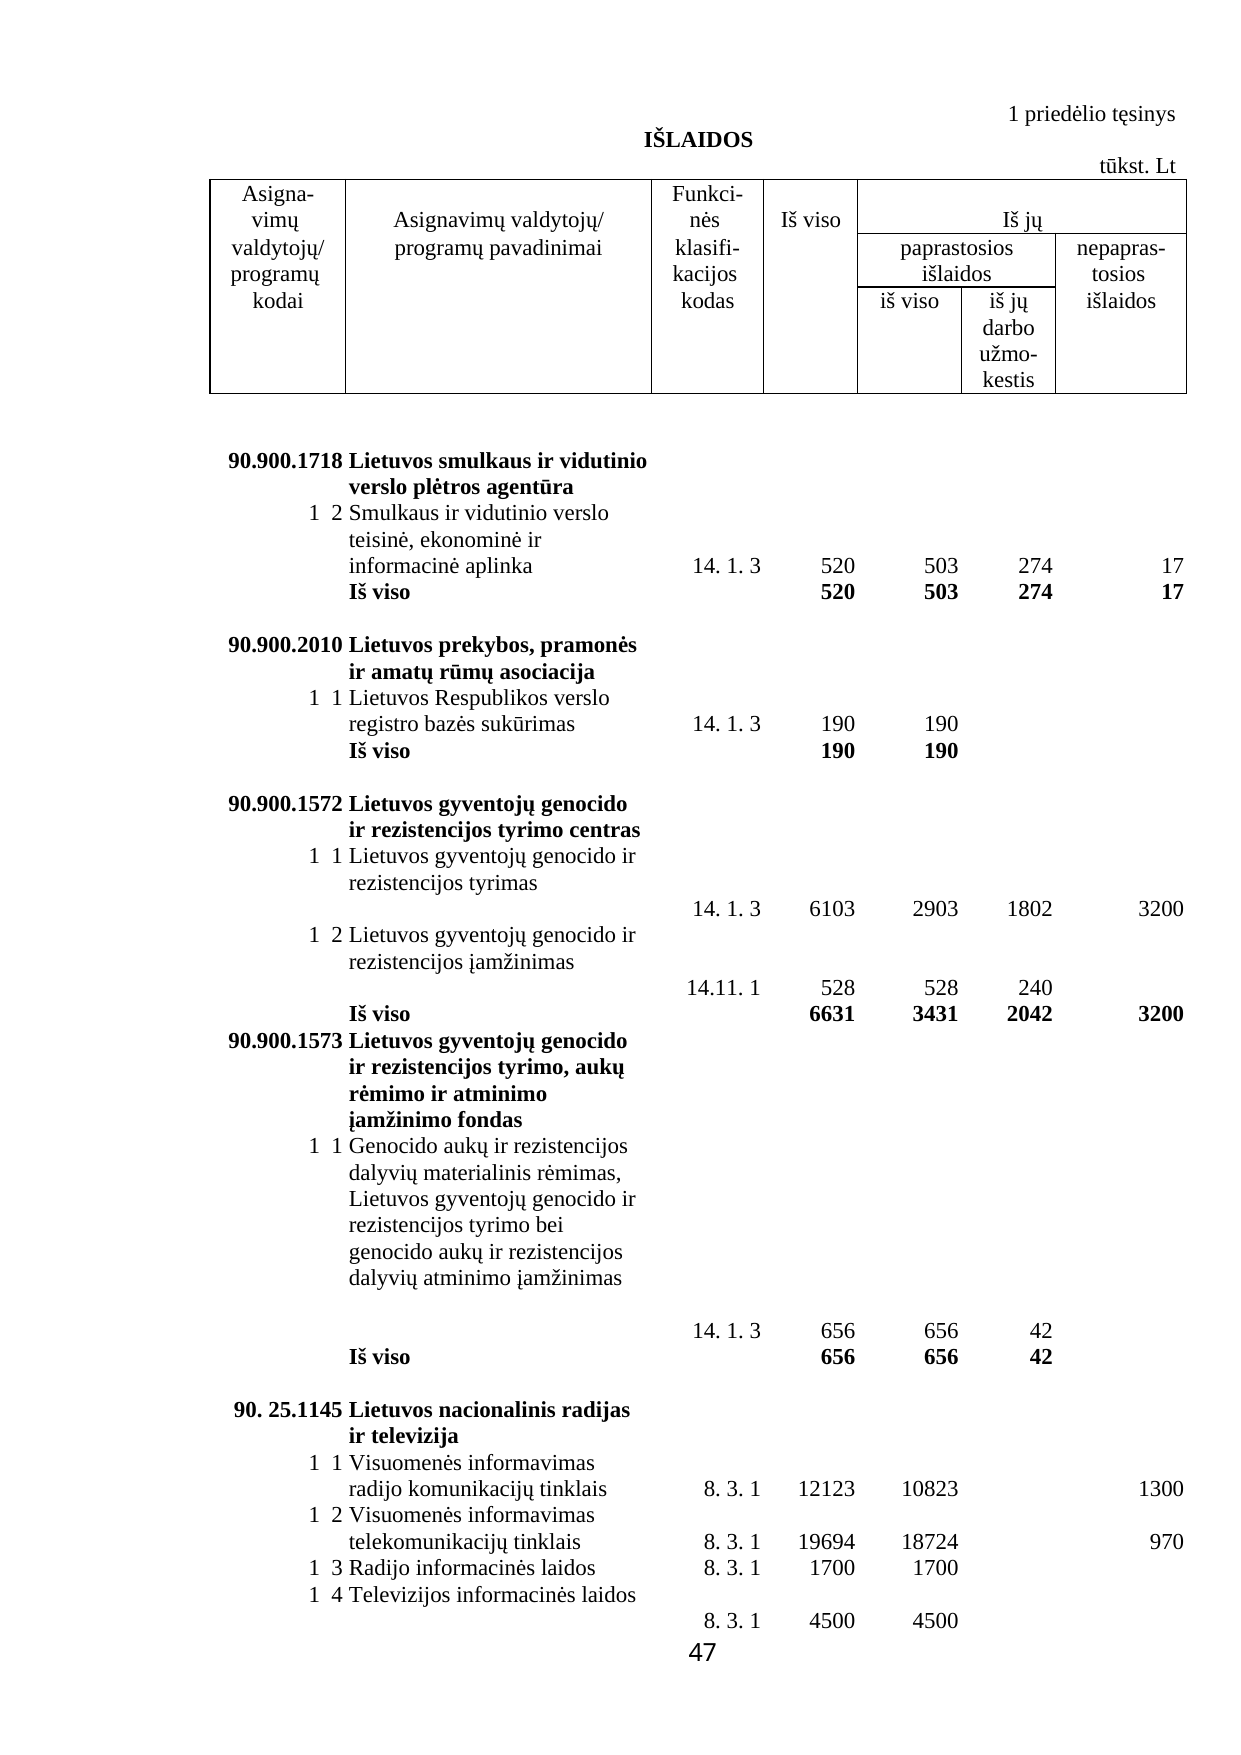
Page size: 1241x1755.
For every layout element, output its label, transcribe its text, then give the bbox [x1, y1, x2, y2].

table_cell nepapras-tosios [1056, 234, 1186, 286]
table_cell [210, 1133, 215, 1343]
table_cell [651, 1396, 764, 1449]
table_cell [1056, 1027, 1187, 1132]
table_cell 274 [961, 579, 1056, 605]
table_cell [210, 1554, 215, 1581]
table_cell Lietuvos prekybos, pramonės ir amatų rūmų asociacija [346, 631, 651, 684]
table_cell [961, 1370, 1056, 1396]
table_cell [961, 737, 1056, 763]
table_cell Lietuvos gyventojų genocido ir rezistencijos tyrimo, aukų rėmimo ir atminimo įamžinimo fondas [346, 1027, 651, 1132]
table_cell 1300 [1056, 1449, 1187, 1502]
table_cell 42 [961, 1343, 1056, 1370]
table_cell 4500 [858, 1581, 961, 1633]
table_cell Genocido aukų ir rezistencijos dalyvių materialinis rėmimas, Lietuvos gyventojų genocido ir rezistencijos tyrimo bei genocido aukų ir rezistencijos dalyvių atminimo įamžinimas [346, 1133, 651, 1343]
table_cell tūkst. Lt [210, 153, 1187, 179]
table_cell programų pavadinimai [346, 233, 651, 286]
table_cell [858, 763, 961, 790]
table_cell Iš viso [346, 1001, 651, 1027]
table_cell 2042 [961, 1001, 1056, 1027]
table_cell [764, 763, 858, 790]
table_cell 190 [764, 684, 858, 737]
table_cell Visuomenės informavimas radijo komunikacijų tinklais [346, 1449, 651, 1502]
table_cell 1 1 [215, 1449, 346, 1502]
table_cell 90.900.1573 [215, 1027, 346, 1132]
table_cell 14. 1. 3 [651, 499, 764, 578]
table_cell [346, 605, 651, 631]
table_cell išlaidos [1056, 286, 1186, 393]
table_cell 6103 [764, 843, 858, 921]
table_cell Lietuvos smulkaus ir vidutinio verslo plėtros agentūra [346, 447, 651, 499]
table_cell [858, 605, 961, 631]
table_cell [764, 605, 858, 631]
table_cell [961, 447, 1056, 499]
table_cell 190 [858, 737, 961, 763]
table_cell kodas [652, 286, 763, 393]
table_cell klasifi-kacijos [652, 233, 763, 286]
table_cell [210, 1343, 215, 1370]
table_cell [1056, 1554, 1187, 1581]
table_cell [215, 737, 346, 763]
table_cell [651, 605, 764, 631]
table_cell [210, 1449, 215, 1502]
table_cell [210, 447, 215, 499]
table_cell 14. 1. 3 [651, 1133, 764, 1343]
table_cell Lietuvos nacionalinis radijas ir televizija [346, 1396, 651, 1449]
table_cell [961, 1027, 1056, 1132]
table_cell [651, 579, 764, 605]
table_cell [210, 1396, 215, 1449]
table_cell [764, 631, 858, 684]
table_cell [764, 1396, 858, 1449]
table_cell [651, 790, 764, 842]
table_cell [651, 737, 764, 763]
table_cell [210, 1001, 215, 1027]
table_cell [1056, 1396, 1187, 1449]
table_cell [1056, 631, 1187, 684]
table_cell [210, 921, 215, 1001]
table_cell 656 [858, 1343, 961, 1370]
table_cell [764, 1027, 858, 1132]
table_cell 90.900.2010 [215, 631, 346, 684]
table_cell 1 2 [215, 921, 346, 1001]
table_cell [215, 763, 346, 790]
table_cell Iš viso [346, 579, 651, 605]
table_cell 1 1 [215, 684, 346, 737]
table_cell 8. 3. 1 [651, 1449, 764, 1502]
table_cell 14. 1. 3 [651, 843, 764, 921]
table_cell iš viso [858, 288, 961, 393]
table_cell [764, 394, 858, 447]
table_cell [858, 1370, 961, 1396]
table_cell 19694 [764, 1502, 858, 1554]
table_cell [210, 499, 215, 578]
table_cell 274 [961, 499, 1056, 578]
table_cell [346, 763, 651, 790]
table_cell Radijo informacinės laidos [346, 1554, 651, 1581]
table_cell [210, 394, 215, 447]
table_cell [764, 286, 857, 393]
table_cell 6631 [764, 1001, 858, 1027]
table_cell 12123 [764, 1449, 858, 1502]
table_cell [1056, 921, 1187, 1001]
table_cell 1 2 [215, 499, 346, 578]
table_cell [215, 1001, 346, 1027]
table_cell 42 [961, 1133, 1056, 1343]
table_cell Funkci-nės [652, 180, 763, 233]
table_cell 10823 [858, 1449, 961, 1502]
table_cell [215, 1343, 346, 1370]
table_cell [764, 790, 858, 842]
table_cell paprastosios išlaidos [858, 234, 1055, 286]
table_cell Lietuvos Respublikos verslo registro bazės sukūrimas [346, 684, 651, 737]
table_cell [1056, 1133, 1187, 1343]
table_cell [651, 394, 764, 447]
table_cell [215, 1370, 346, 1396]
table_cell 8. 3. 1 [651, 1554, 764, 1581]
table_cell 520 [764, 499, 858, 578]
table_cell 190 [858, 684, 961, 737]
table_cell 190 [764, 737, 858, 763]
table_cell 1700 [764, 1554, 858, 1581]
table_cell [858, 447, 961, 499]
table_cell [961, 684, 1056, 737]
table_cell [210, 843, 215, 921]
table_cell [210, 737, 215, 763]
table_cell [961, 631, 1056, 684]
table_cell 240 [961, 921, 1056, 1001]
table_cell [961, 790, 1056, 842]
table_cell [1056, 1343, 1187, 1370]
table_cell [651, 631, 764, 684]
table_cell Visuomenės informavimas telekomunikacijų tinklais [346, 1502, 651, 1554]
table_cell 656 [858, 1133, 961, 1343]
table_cell [210, 631, 215, 684]
table_cell 90. 25.1145 [215, 1396, 346, 1449]
table_cell Lietuvos gyventojų genocido ir rezistencijos tyrimo centras [346, 790, 651, 842]
table_cell 528 [858, 921, 961, 1001]
table_cell [764, 233, 857, 286]
table_cell Smulkaus ir vidutinio verslo teisinė, ekonominė ir informacinė aplinka [346, 499, 651, 578]
table_cell iš jų darbo užmo-kestis [962, 288, 1055, 393]
table_cell 503 [858, 499, 961, 578]
table_cell 1 1 [215, 1133, 346, 1343]
table_cell 1802 [961, 843, 1056, 921]
table_cell 8. 3. 1 [651, 1581, 764, 1633]
table_cell 1 4 [215, 1581, 346, 1633]
table_cell [1056, 605, 1187, 631]
table_cell [346, 1370, 651, 1396]
table_cell Televizijos informacinės laidos [346, 1581, 651, 1633]
table_cell 1700 [858, 1554, 961, 1581]
table_cell 17 [1056, 499, 1187, 578]
table_cell 3431 [858, 1001, 961, 1027]
table_cell [858, 790, 961, 842]
table_cell 3200 [1056, 843, 1187, 921]
table_cell [1056, 737, 1187, 763]
table_cell [210, 1502, 215, 1554]
table_cell [1056, 1370, 1187, 1396]
table_cell [1056, 763, 1187, 790]
table_cell 528 [764, 921, 858, 1001]
table_cell [210, 790, 215, 842]
table_cell Asignavimų valdytojų/ [346, 180, 651, 233]
table_cell [764, 447, 858, 499]
table_cell [651, 1370, 764, 1396]
table_cell 14. 1. 3 [651, 684, 764, 737]
table_cell [961, 394, 1056, 447]
table_cell [858, 631, 961, 684]
table_cell 14.11. 1 [651, 921, 764, 1001]
table_cell [961, 1581, 1056, 1633]
table_cell 503 [858, 579, 961, 605]
table_cell [346, 394, 651, 447]
table_cell Išlaidos [210, 126, 1187, 153]
table_cell [1056, 790, 1187, 842]
table_cell 4500 [764, 1581, 858, 1633]
table_cell 656 [764, 1133, 858, 1343]
table_cell [651, 1001, 764, 1027]
table_cell [346, 286, 651, 393]
table_cell [1056, 447, 1187, 499]
table_cell valdytojų/programų [211, 233, 345, 286]
table_cell [210, 684, 215, 737]
table_cell [210, 1581, 215, 1633]
table_cell Lietuvos gyventojų genocido ir rezistencijos įamžinimas [346, 921, 651, 1001]
table_cell [764, 1370, 858, 1396]
table_cell [1056, 394, 1187, 447]
table_cell Iš viso [346, 737, 651, 763]
table_cell 656 [764, 1343, 858, 1370]
table_cell [210, 579, 215, 605]
table_cell [961, 1396, 1056, 1449]
table_cell [215, 605, 346, 631]
table_cell [651, 1027, 764, 1132]
table_cell [215, 394, 346, 447]
table_cell [858, 1396, 961, 1449]
table_cell [1056, 1581, 1187, 1633]
table_cell 90.900.1718 [215, 447, 346, 499]
table_cell Iš viso [346, 1343, 651, 1370]
table_cell [1056, 684, 1187, 737]
table_cell Asigna-vimų [211, 180, 345, 233]
table_cell 1 2 [215, 1502, 346, 1554]
table_cell 1 1 [215, 843, 346, 921]
table_cell Iš jų [858, 180, 1186, 233]
table_cell [210, 1027, 215, 1132]
table_cell 18724 [858, 1502, 961, 1554]
table_cell [210, 1370, 215, 1396]
table_cell [651, 1343, 764, 1370]
table_cell [651, 763, 764, 790]
table_cell [961, 605, 1056, 631]
table_cell [858, 1027, 961, 1132]
table_cell [210, 605, 215, 631]
table_cell [215, 579, 346, 605]
table_cell Iš viso [764, 180, 857, 233]
table_cell 2903 [858, 843, 961, 921]
table_cell [210, 763, 215, 790]
table_cell kodai [211, 286, 345, 393]
table_cell [651, 447, 764, 499]
table_cell Lietuvos gyventojų genocido ir rezistencijos tyrimas [346, 843, 651, 921]
table_cell [858, 394, 961, 447]
table_cell [961, 1554, 1056, 1581]
table_cell [961, 763, 1056, 790]
table_cell [961, 1502, 1056, 1554]
table_cell 1 3 [215, 1554, 346, 1581]
table_cell 3200 [1056, 1001, 1187, 1027]
table_cell 970 [1056, 1502, 1187, 1554]
table_header 1 priedėlio tęsinys [210, 100, 1187, 126]
table_cell [961, 1449, 1056, 1502]
table_cell 8. 3. 1 [651, 1502, 764, 1554]
table_cell 17 [1056, 579, 1187, 605]
table_cell 520 [764, 579, 858, 605]
table_cell 90.900.1572 [215, 790, 346, 842]
